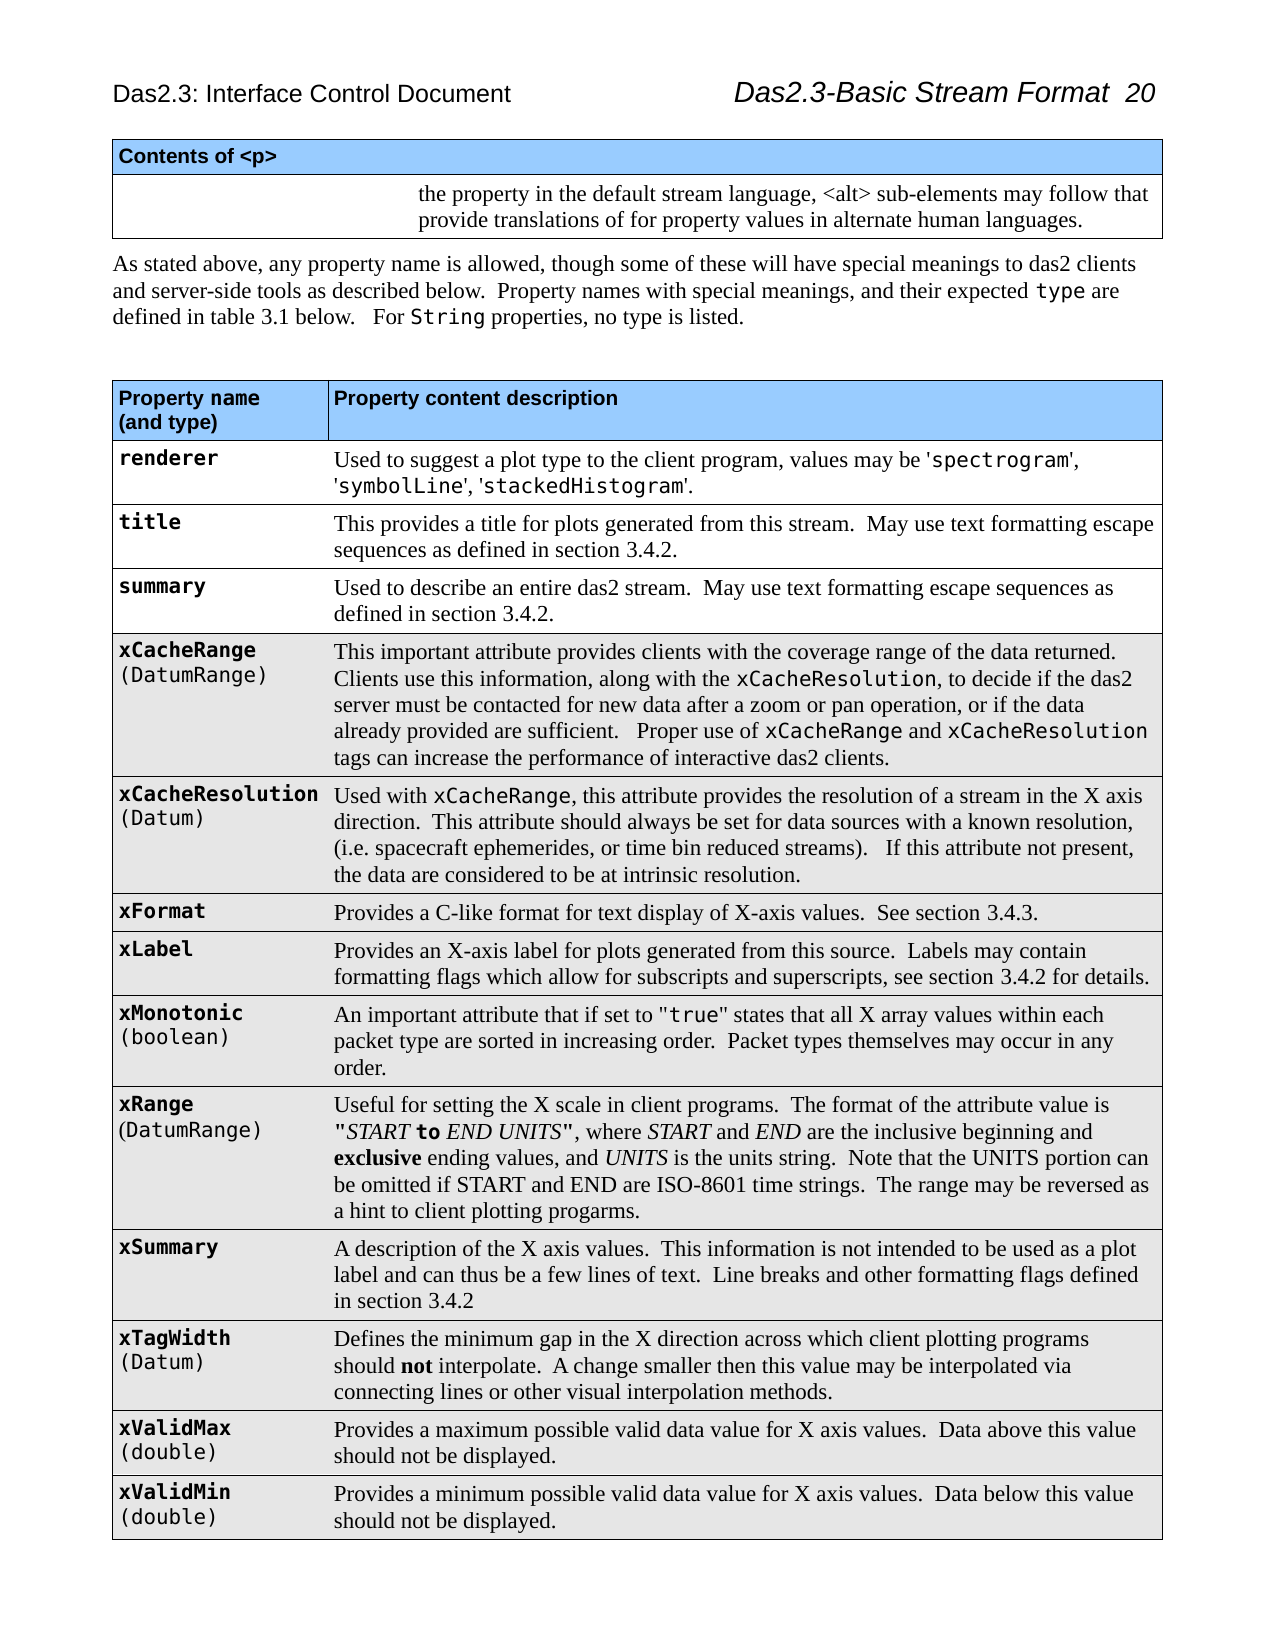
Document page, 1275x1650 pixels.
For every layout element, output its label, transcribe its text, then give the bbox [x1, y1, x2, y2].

table_cell xValidMin (double) [113, 1476, 328, 1539]
table_header Property content description [329, 381, 1162, 440]
table_cell xCacheRange (DatumRange) [113, 634, 328, 776]
table_cell Provides a minimum possible valid data value for X axis values. Data below this value should not be displayed. [328, 1476, 1162, 1539]
table_header Contents of <p> [113, 140, 1162, 174]
table_cell xCacheResolution (Datum) [113, 777, 328, 893]
table_cell [113, 175, 412, 238]
table_cell Used with xCacheRange, this attribute provides the resolution of a stream in the X axis direction. This attribute should always be set for data sources with a known resolution, (i.e. spacecraft ephemerides, or time bin reduced streams). If this attribute not present, the data are considered to be at intrinsic resolution. [328, 777, 1162, 893]
table_cell Provides an X-axis label for plots generated from this source. Labels may contain formatting flags which allow for subscripts and superscripts, see section 3.3.2 for details. [328, 932, 1162, 995]
table_cell renderer [113, 441, 328, 504]
table_cell Useful for setting the X scale in client programs. The format of the attribute value is "START to END UNITS", where START and END are the inclusive beginning and exclusive ending values, and UNITS is the units string. Note that the UNITS portion can be omitted if START and END are ISO-8601 time strings. The range may be reversed as a hint to client plotting progarms. [328, 1087, 1162, 1229]
table_cell A description of the X axis values. This information is not intended to be used as a plot label and can thus be a few lines of text. Line breaks and other formatting flags defined in section 3.3.2 [328, 1230, 1162, 1320]
table_cell xLabel [113, 932, 328, 995]
table_cell xMonotonic (boolean) [113, 996, 328, 1086]
text As stated above, any property name is allowed, though some of these will have special meanings to das2 clients and server-side tools as described below. Property names with special meanings, and their expected type are defined in table 3.1 below. For String properties, no type is listed. [112, 250, 1162, 329]
table_cell xValidMax (double) [113, 1411, 328, 1474]
table_cell This provides a title for plots generated from this stream. May use text formatting escape sequences as defined in section 3.3.2. [328, 505, 1162, 568]
table_cell An important attribute that if set to "true" states that all X array values within each packet type are sorted in increasing order. Packet types themselves may occur in any order. [328, 996, 1162, 1086]
table_cell Defines the minimum gap in the X direction across which client plotting programs should not interpolate. A change smaller then this value may be interpolated via connecting lines or other visual interpolation methods. [328, 1321, 1162, 1410]
table_header Property name (and type) [113, 381, 328, 440]
table_cell the property in the default stream language, <alt> sub-elements may follow that provide translations of for property values in alternate human languages. [413, 175, 1162, 238]
table_cell title [113, 505, 328, 568]
table_cell Used to describe an entire das2 stream. May use text formatting escape sequences as defined in section 3.3.2. [328, 569, 1162, 633]
table_cell xRange (DatumRange) [113, 1087, 328, 1229]
table_cell This important attribute provides clients with the coverage range of the data returned. Clients use this information, along with the xCacheResolution, to decide if the das2 server must be contacted for new data after a zoom or pan operation, or if the data already provided are sufficient. Proper use of xCacheRange and xCacheResolution tags can increase the performance of interactive das2 clients. [328, 634, 1162, 776]
table_cell Provides a maximum possible valid data value for X axis values. Data above this value should not be displayed. [328, 1411, 1162, 1474]
table_cell xFormat [113, 894, 328, 931]
table_cell Used to suggest a plot type to the client program, values may be 'spectrogram', 'symbolLine', 'stackedHistogram'. [328, 441, 1162, 504]
table_cell xTagWidth (Datum) [113, 1321, 328, 1410]
table_cell Provides a C-like format for text display of X-axis values. See section 3.3.3. [328, 894, 1162, 931]
table_cell xSummary [113, 1230, 328, 1320]
table_cell summary [113, 569, 328, 633]
